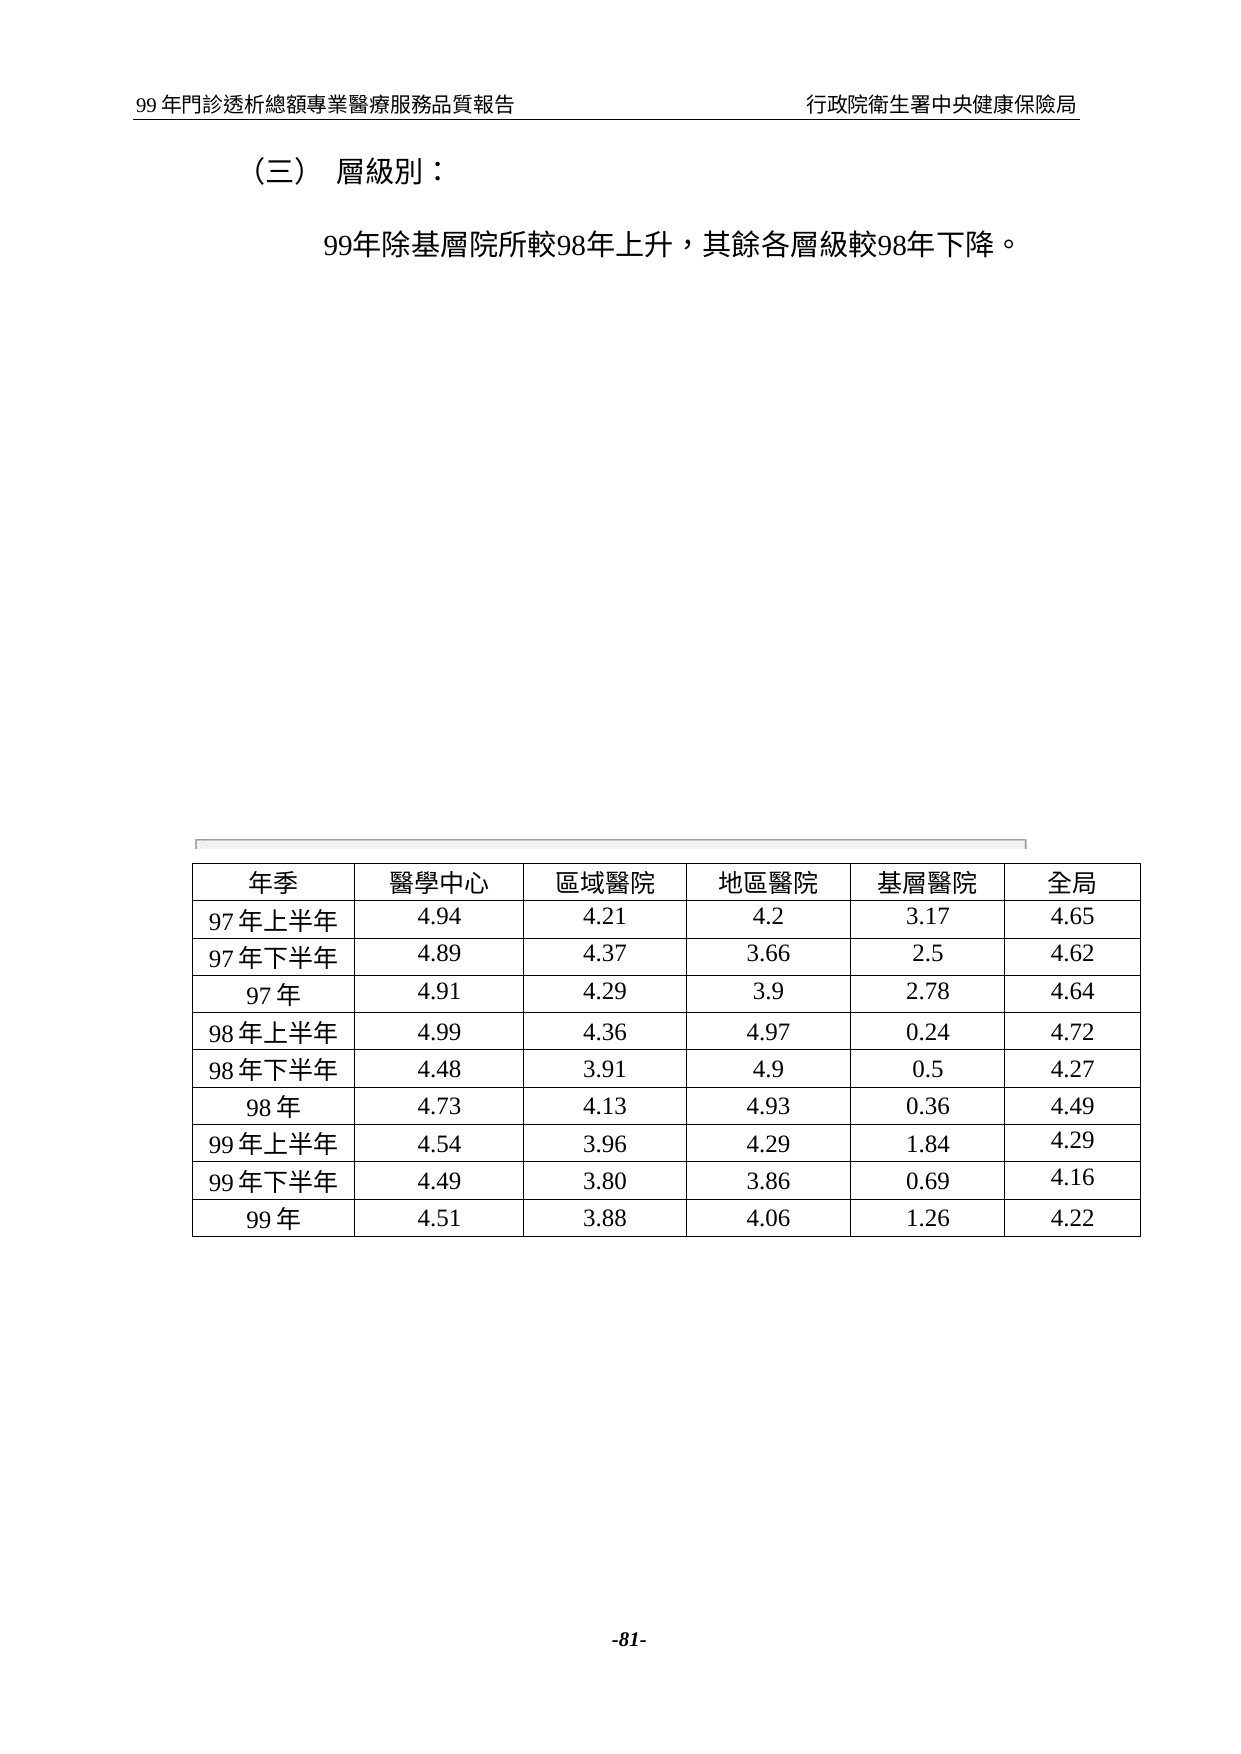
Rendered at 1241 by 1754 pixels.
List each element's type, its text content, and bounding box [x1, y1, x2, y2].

table_cell 0.24 [851, 1013, 1004, 1049]
table_cell 1.26 [851, 1200, 1004, 1236]
table_cell 3.80 [524, 1162, 686, 1198]
table_cell 4.29 [524, 976, 686, 1012]
table_cell 4.99 [355, 1013, 523, 1049]
table_cell 4.97 [687, 1013, 850, 1049]
table_cell 4.16 [1005, 1162, 1140, 1198]
table_cell 3.9 [687, 976, 850, 1012]
table_cell 4.49 [1005, 1088, 1140, 1124]
text 99年除基層院所較98年上升，其餘各層級較98年下降。 [323, 217, 1122, 265]
table_cell 4.64 [1005, 976, 1140, 1012]
table_cell 0.69 [851, 1162, 1004, 1198]
table_header 區域醫院 [524, 864, 686, 900]
picture [194, 838, 1028, 849]
table_cell 4.48 [355, 1050, 523, 1087]
table_cell 4.9 [687, 1050, 850, 1087]
table_cell 4.22 [1005, 1200, 1140, 1236]
table_cell 4.37 [524, 939, 686, 975]
table_cell 4.54 [355, 1125, 523, 1161]
table_header 基層醫院 [851, 864, 1004, 900]
table_cell 0.5 [851, 1050, 1004, 1087]
list 層級別： [236, 144, 1122, 192]
table_cell 4.73 [355, 1088, 523, 1124]
table_cell 3.88 [524, 1200, 686, 1236]
table_cell 98年下半年 [193, 1050, 354, 1087]
table_cell 4.94 [355, 901, 523, 937]
table_cell 4.65 [1005, 901, 1140, 937]
table_cell 98年 [193, 1088, 354, 1124]
table_cell 4.49 [355, 1162, 523, 1198]
table_cell 0.36 [851, 1088, 1004, 1124]
table_cell 4.62 [1005, 939, 1140, 975]
table_cell 4.72 [1005, 1013, 1140, 1049]
table_cell 3.86 [687, 1162, 850, 1198]
table_cell 98年上半年 [193, 1013, 354, 1049]
table_cell 4.06 [687, 1200, 850, 1236]
table_cell 4.27 [1005, 1050, 1140, 1087]
table_cell 4.29 [687, 1125, 850, 1161]
table_header 年季 [193, 864, 354, 900]
table_cell 4.21 [524, 901, 686, 937]
table_cell 3.96 [524, 1125, 686, 1161]
table_cell 4.89 [355, 939, 523, 975]
table_cell 4.91 [355, 976, 523, 1012]
table_cell 99年 [193, 1200, 354, 1236]
table_cell 3.91 [524, 1050, 686, 1087]
table_cell 99年下半年 [193, 1162, 354, 1198]
table_cell 3.66 [687, 939, 850, 975]
table_cell 4.13 [524, 1088, 686, 1124]
table_header 醫學中心 [355, 864, 523, 900]
table_cell 2.5 [851, 939, 1004, 975]
table_cell 99年上半年 [193, 1125, 354, 1161]
table_header 地區醫院 [687, 864, 850, 900]
table_cell 97年下半年 [193, 939, 354, 975]
table_cell 97年上半年 [193, 901, 354, 937]
table_cell 1.84 [851, 1125, 1004, 1161]
table_cell 97年 [193, 976, 354, 1012]
table_cell 3.17 [851, 901, 1004, 937]
table_cell 4.29 [1005, 1125, 1140, 1161]
table_cell 4.93 [687, 1088, 850, 1124]
table_cell 4.36 [524, 1013, 686, 1049]
table_header 全局 [1005, 864, 1140, 900]
table_cell 4.51 [355, 1200, 523, 1236]
table_cell 2.78 [851, 976, 1004, 1012]
table_cell 4.2 [687, 901, 850, 937]
